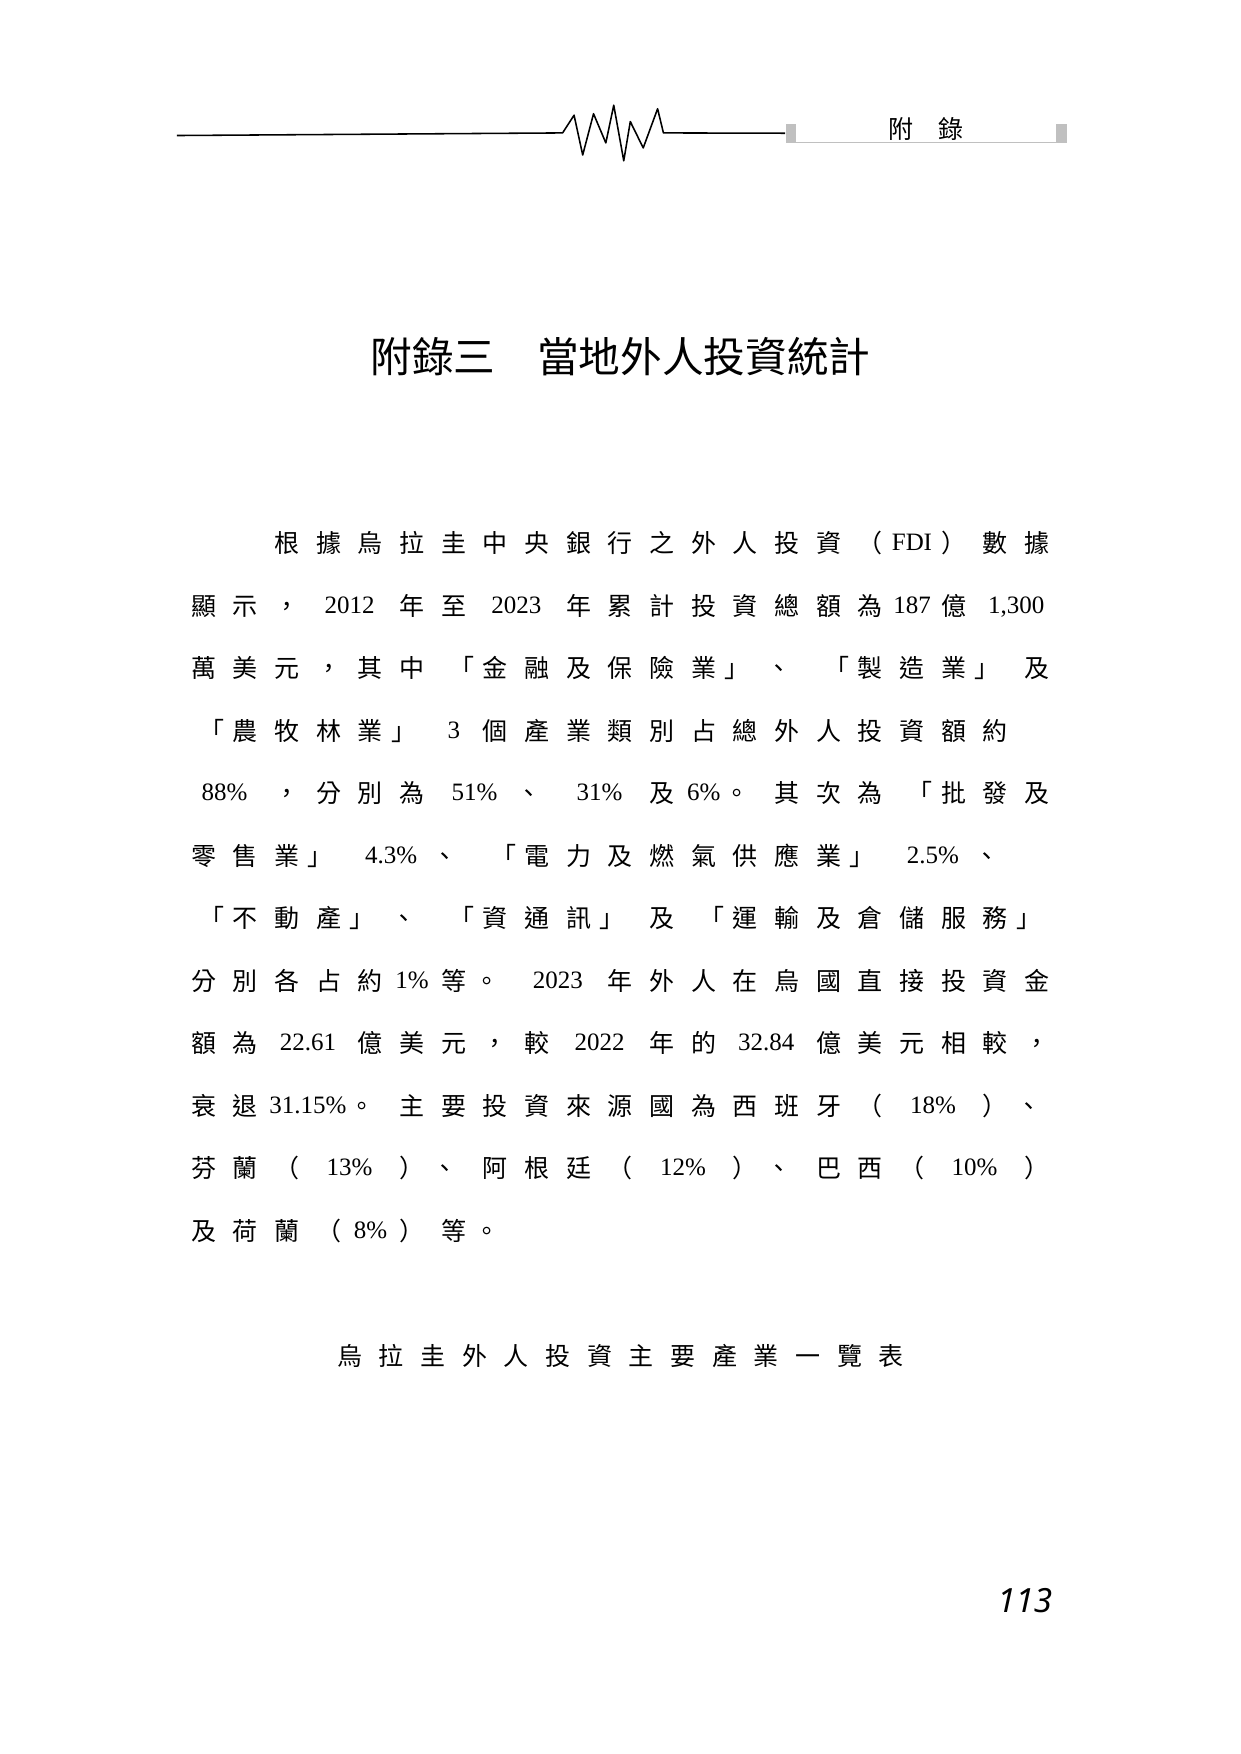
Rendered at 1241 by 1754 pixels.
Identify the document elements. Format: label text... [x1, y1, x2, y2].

text 烏拉圭外人投資主要產業一覽表 [183, 1313, 1058, 1375]
text 附錄三 當地外人投資統計 [183, 313, 1058, 375]
text 根據烏拉圭中央銀行之外人投資（FDI）數據顯示，2012年至2023年累計投資總額為187億1,300萬美元，其中「金融及保險業」、「製造業」及「農牧林業」3個產業類別占總外人投資額約88%，分別為51%、31%及6%。其次為「批發及零售業」4.3%、「電力及燃氣供應業」2.5%、「不動產」、「資通訊」及「運輸及倉儲服務」分別各占約1%等。2023年外人在烏國直接投資金額為22.61億美元，較2022年的32.84億美元相較，衰退31.15%。主要投資來源國為西班牙（18%）、芬蘭（13%）、阿根廷（12%）、巴西（10%）及荷蘭（8%）等。 [183, 500, 1058, 1250]
